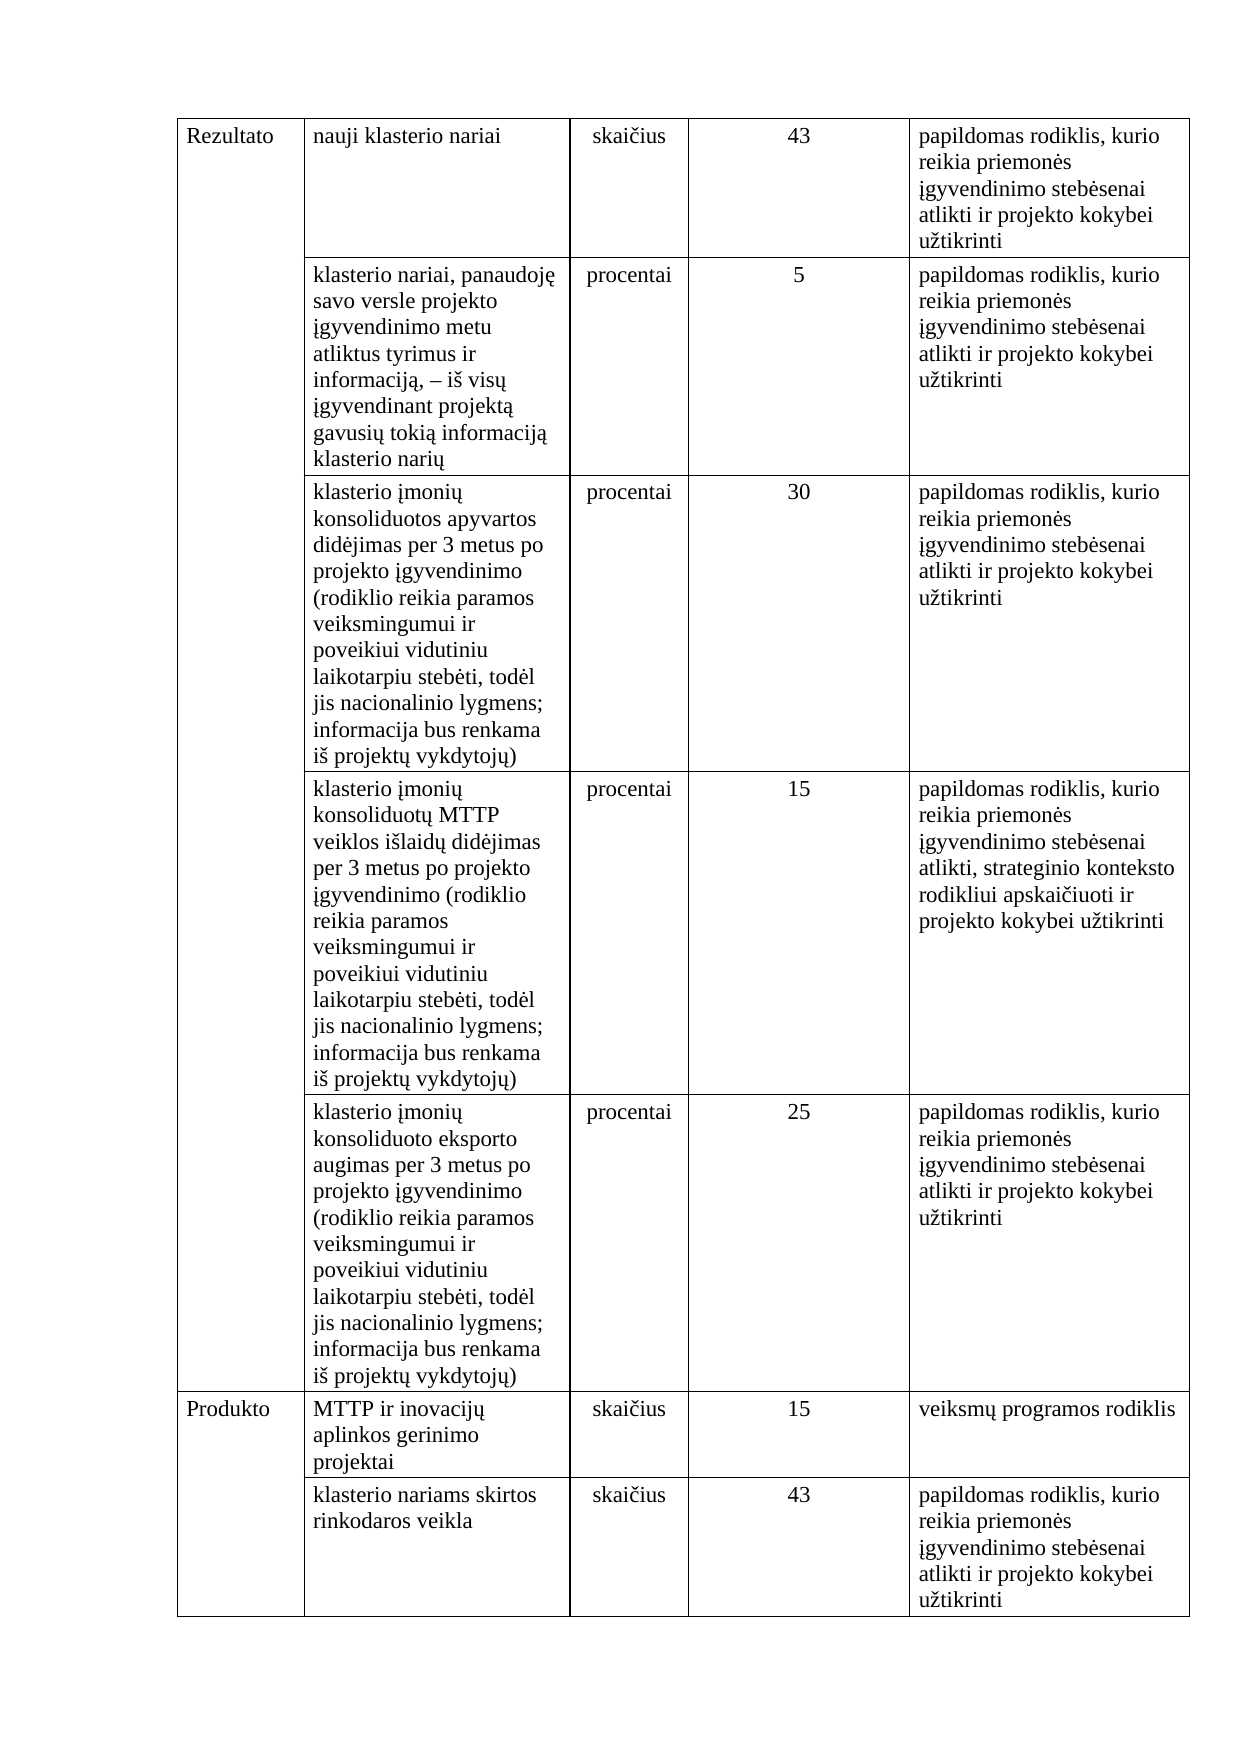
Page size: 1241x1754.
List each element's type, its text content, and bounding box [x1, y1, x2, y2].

table_cell procentai [571, 1095, 688, 1391]
table_cell [178, 771, 304, 1094]
table_cell [178, 1094, 304, 1391]
table_cell procentai [571, 258, 688, 474]
table_cell 43 [689, 119, 909, 257]
table_cell skaičius [571, 1392, 688, 1477]
table_cell 5 [689, 258, 909, 474]
table_cell papildomas rodiklis, kurio reikia priemonės įgyvendinimo stebėsenai atlikti ir projekto kokybei užtikrinti [910, 1478, 1189, 1616]
table_cell 15 [689, 1392, 909, 1477]
table_cell 30 [689, 476, 909, 771]
table_cell Rezultato [178, 119, 304, 771]
table_cell procentai [571, 476, 688, 771]
table_cell skaičius [571, 1478, 688, 1616]
table_cell MTTP ir inovacijų aplinkos gerinimo projektai [305, 1392, 569, 1477]
table_cell papildomas rodiklis, kurio reikia priemonės įgyvendinimo stebėsenai atlikti ir projekto kokybei užtikrinti [910, 476, 1189, 771]
table_cell papildomas rodiklis, kurio reikia priemonės įgyvendinimo stebėsenai atlikti ir projekto kokybei užtikrinti [910, 1095, 1189, 1391]
table_cell papildomas rodiklis, kurio reikia priemonės įgyvendinimo stebėsenai atlikti ir projekto kokybei užtikrinti [910, 119, 1189, 257]
table_cell papildomas rodiklis, kurio reikia priemonės įgyvendinimo stebėsenai atlikti, strateginio konteksto rodikliui apskaičiuoti ir projekto kokybei užtikrinti [910, 772, 1189, 1094]
table_cell 25 [689, 1095, 909, 1391]
table_cell klasterio įmonių konsoliduotos apyvartos didėjimas per 3 metus po projekto įgyvendinimo (rodiklio reikia paramos veiksmingumui ir poveikiui vidutiniu laikotarpiu stebėti, todėl jis nacionalinio lygmens; informacija bus renkama iš projektų vykdytojų) [305, 476, 569, 771]
table_cell klasterio įmonių konsoliduotų MTTP veiklos išlaidų didėjimas per 3 metus po projekto įgyvendinimo (rodiklio reikia paramos veiksmingumui ir poveikiui vidutiniu laikotarpiu stebėti, todėl jis nacionalinio lygmens; informacija bus renkama iš projektų vykdytojų) [305, 772, 569, 1094]
table_cell veiksmų programos rodiklis [910, 1392, 1189, 1477]
table_cell procentai [571, 772, 688, 1094]
table_cell Produkto [178, 1392, 304, 1616]
table_cell 15 [689, 772, 909, 1094]
table_cell klasterio nariams skirtos rinkodaros veikla [305, 1478, 569, 1616]
table_cell skaičius [571, 119, 688, 257]
table_cell papildomas rodiklis, kurio reikia priemonės įgyvendinimo stebėsenai atlikti ir projekto kokybei užtikrinti [910, 258, 1189, 474]
table_cell klasterio nariai, panaudoję savo versle projekto įgyvendinimo metu atliktus tyrimus ir informaciją, – iš visų įgyvendinant projektą gavusių tokią informaciją klasterio narių [305, 258, 569, 474]
table_cell 43 [689, 1478, 909, 1616]
table_cell klasterio įmonių konsoliduoto eksporto augimas per 3 metus po projekto įgyvendinimo (rodiklio reikia paramos veiksmingumui ir poveikiui vidutiniu laikotarpiu stebėti, todėl jis nacionalinio lygmens; informacija bus renkama iš projektų vykdytojų) [305, 1095, 569, 1391]
table_cell nauji klasterio nariai [305, 119, 569, 257]
